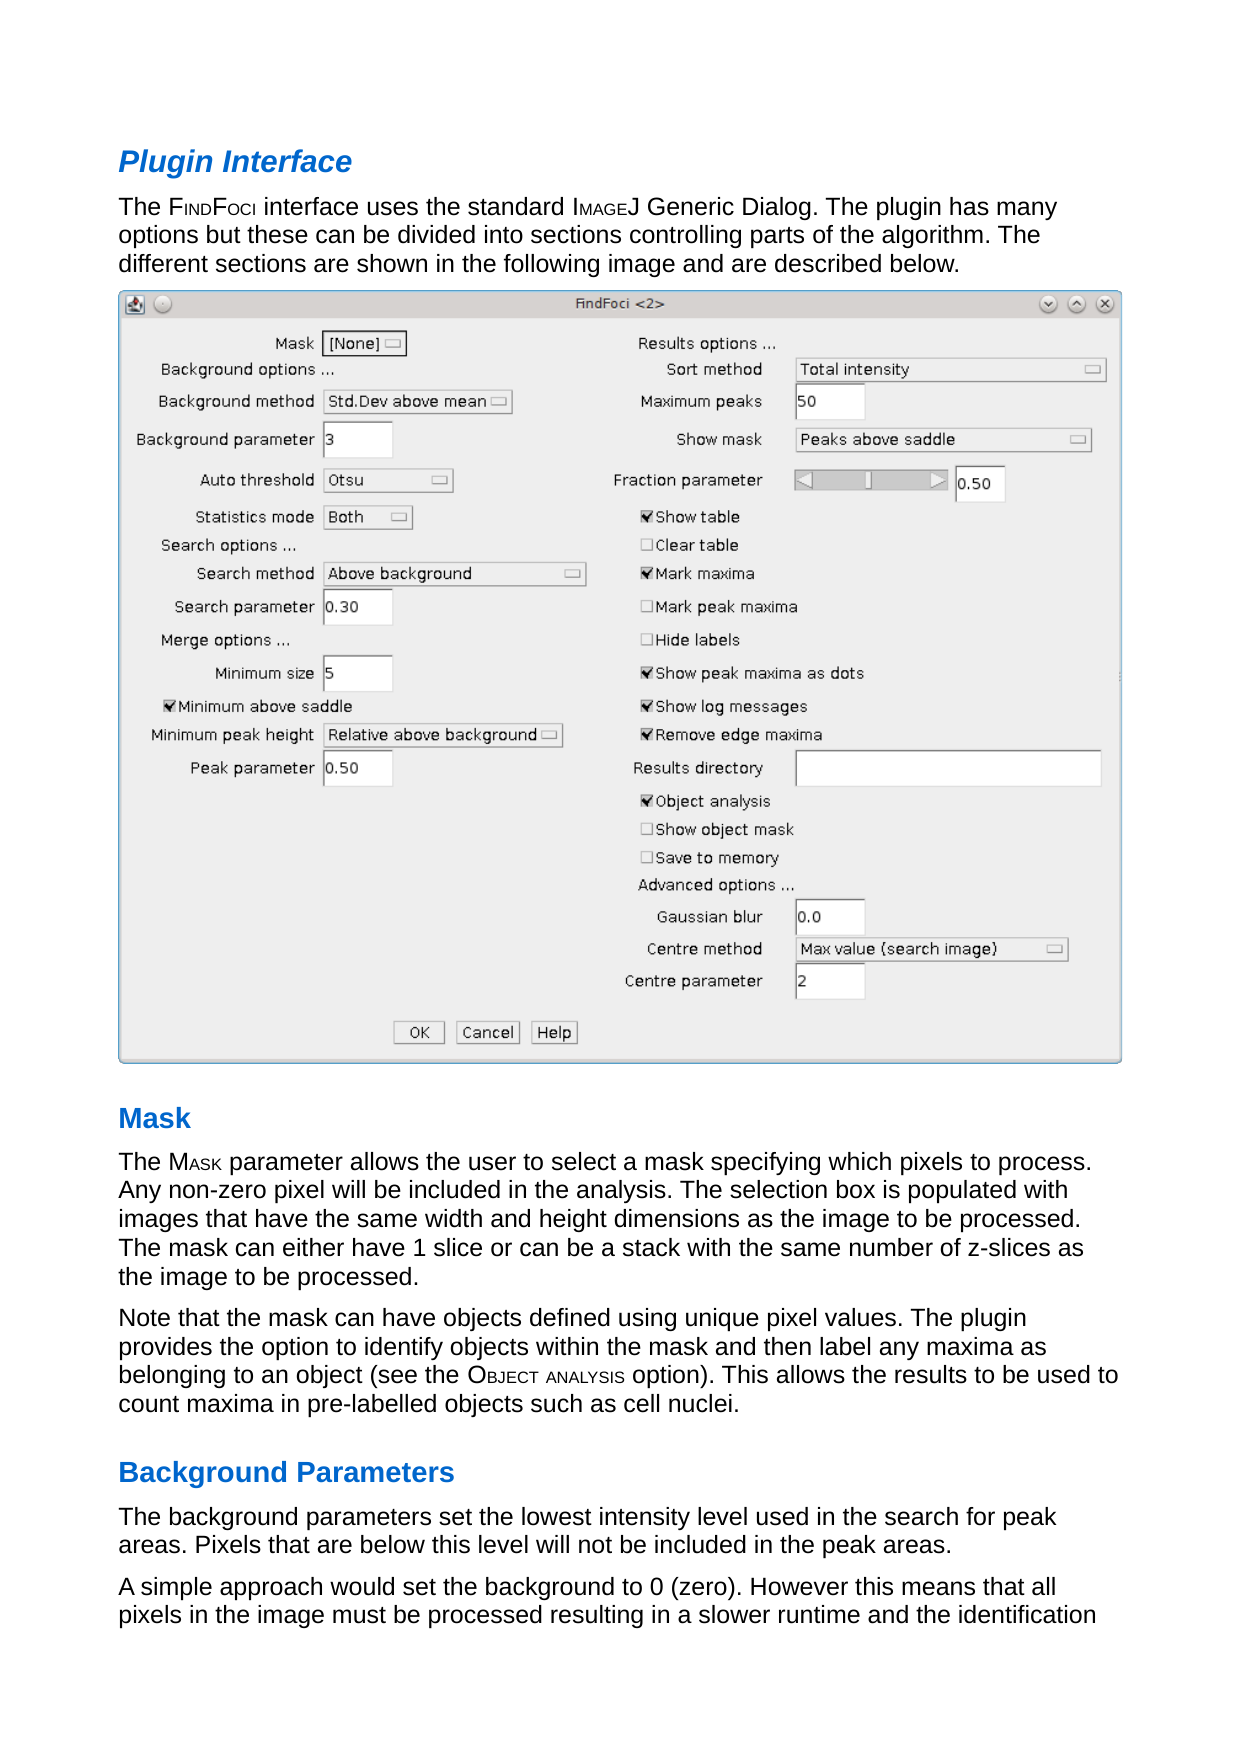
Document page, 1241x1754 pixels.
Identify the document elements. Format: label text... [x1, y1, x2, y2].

text A simple approach would set the background to 0 (zero). However this means that all pixels in the image must be processed resulting in a slower runtime and the identification [118, 1572, 1122, 1629]
subtitle Background Parameters [118, 1456, 1122, 1489]
text Note that the mask can have objects defined using unique pixel values. The plugin provides the option to identify objects within the mask and then label any maxima as belonging to an object (see the Object analysis option). This allows the results to be used to count maxima in pre-labelled objects such as cell nuclei. [118, 1303, 1122, 1418]
picture [118, 290, 1123, 1064]
subtitle Mask [118, 1101, 1122, 1134]
subtitle Plugin Interface [118, 143, 1122, 179]
text The FindFoci interface uses the standard ImageJ Generic Dialog. The plugin has many options but these can be divided into sections controlling parts of the algorithm. The different sections are shown in the following image and are described below. [118, 192, 1122, 278]
text The background parameters set the lowest intensity level used in the search for peak areas. Pixels that are below this level will not be included in the peak areas. [118, 1502, 1122, 1559]
text The Mask parameter allows the user to select a mask specifying which pixels to process. Any non-zero pixel will be included in the analysis. The selection box is populated with images that have the same width and height dimensions as the image to be processed. The mask can either have 1 slice or can be a stack with the same number of z-slices as the image to be processed. [118, 1147, 1122, 1291]
